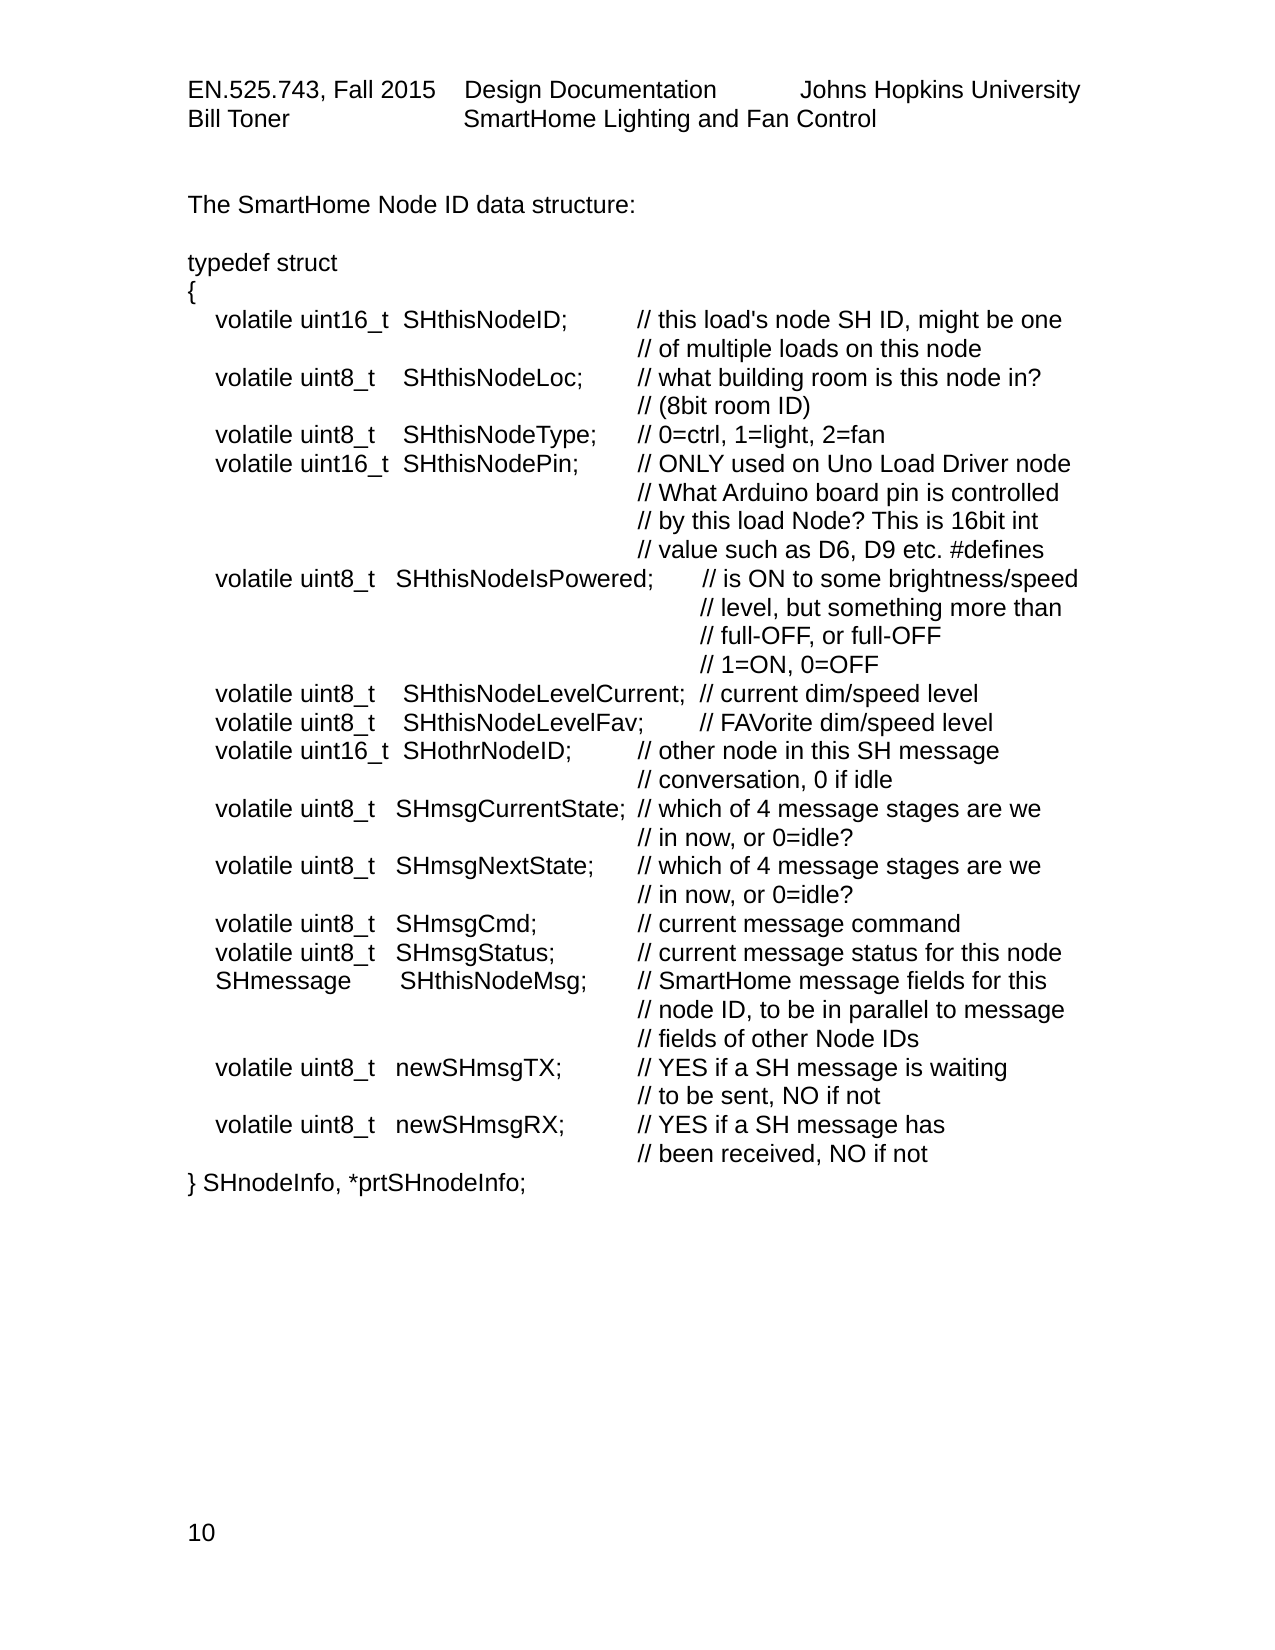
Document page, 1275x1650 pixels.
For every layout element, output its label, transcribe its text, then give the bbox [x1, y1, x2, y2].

text volatile uint8_t SHthisNodeLoc; // what building room is this node in? [187, 362, 1087, 391]
text // in now, or 0=idle? [187, 822, 1087, 851]
text volatile uint8_t SHthisNodeIsPowered; // is ON to some brightness/speed [187, 564, 1087, 592]
text // of multiple loads on this node [187, 334, 1087, 362]
text The SmartHome Node ID data structure: [187, 190, 1087, 219]
text volatile uint16_t SHothrNodeID; // other node in this SH message [187, 736, 1087, 765]
text // by this load Node? This is 16bit int [187, 506, 1087, 535]
text { [187, 276, 1087, 305]
text // fields of other Node IDs [187, 1024, 1087, 1052]
text volatile uint8_t SHmsgNextState; // which of 4 message stages are we [187, 851, 1087, 880]
text // to be sent, NO if not [187, 1081, 1087, 1110]
text volatile uint8_t SHmsgCmd; // current message command [187, 909, 1087, 937]
text volatile uint8_t SHmsgCurrentState; // which of 4 message stages are we [187, 794, 1087, 822]
text } SHnodeInfo, *prtSHnodeInfo; [187, 1167, 1087, 1196]
text // 1=ON, 0=OFF [187, 650, 1087, 679]
text // value such as D6, D9 etc. #defines [187, 535, 1087, 564]
text SHmessage SHthisNodeMsg; // SmartHome message fields for this [187, 966, 1087, 995]
text // been received, NO if not [187, 1139, 1087, 1167]
text volatile uint8_t SHmsgStatus; // current message status for this node [187, 937, 1087, 966]
text volatile uint8_t SHthisNodeLevelFav; // FAVorite dim/speed level [187, 707, 1087, 736]
text typedef struct [187, 247, 1087, 276]
text // level, but something more than [187, 592, 1087, 621]
text // in now, or 0=idle? [187, 880, 1087, 909]
text volatile uint8_t newSHmsgTX; // YES if a SH message is waiting [187, 1052, 1087, 1081]
text volatile uint8_t SHthisNodeType; // 0=ctrl, 1=light, 2=fan [187, 420, 1087, 449]
text // (8bit room ID) [187, 391, 1087, 420]
text volatile uint16_t SHthisNodePin; // ONLY used on Uno Load Driver node [187, 449, 1087, 477]
text volatile uint8_t newSHmsgRX; // YES if a SH message has [187, 1110, 1087, 1139]
text // What Arduino board pin is controlled [187, 477, 1087, 506]
text volatile uint8_t SHthisNodeLevelCurrent; // current dim/speed level [187, 679, 1087, 707]
text // conversation, 0 if idle [187, 765, 1087, 794]
text volatile uint16_t SHthisNodeID; // this load's node SH ID, might be one [187, 305, 1087, 334]
text // full-OFF, or full-OFF [187, 621, 1087, 650]
text // node ID, to be in parallel to message [187, 995, 1087, 1024]
